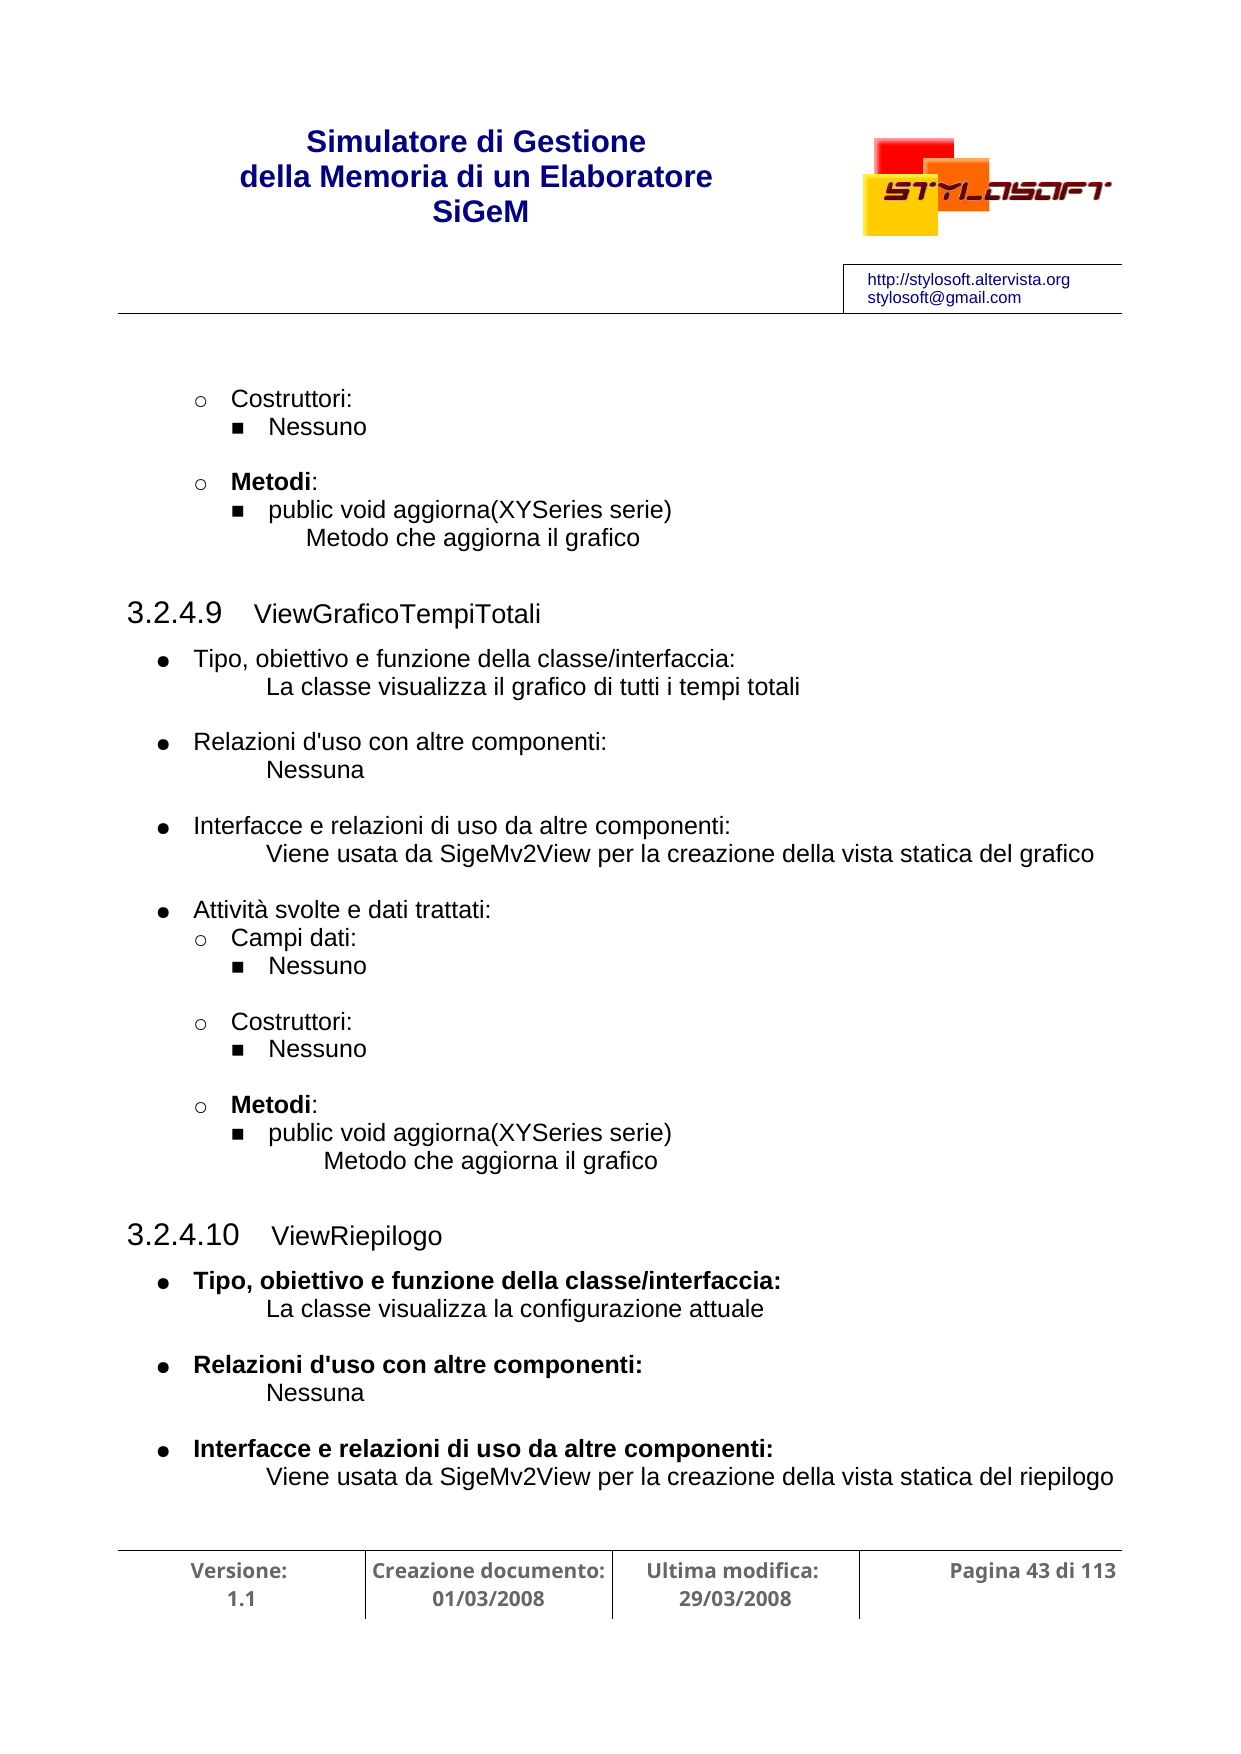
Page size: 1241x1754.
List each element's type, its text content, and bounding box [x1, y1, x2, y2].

list public void aggiorna(XYSeries serie) [231, 496, 1122, 524]
list Viene usata da SigeMv2View per la creazione della vista statica del grafico [156, 840, 1122, 868]
list Metodi: [193, 1091, 1122, 1119]
list Attività svolte e dati trattati: [156, 896, 1122, 923]
list Viene usata da SigeMv2View per la creazione della vista statica del riepilogo [156, 1463, 1122, 1491]
list public void aggiorna(XYSeries serie) [231, 1119, 1122, 1147]
list Relazioni d'uso con altre componenti: [156, 1351, 1122, 1379]
list Tipo, obiettivo e funzione della classe/interfaccia: [156, 1267, 1122, 1295]
list Nessuno [231, 951, 1122, 979]
list Metodo che aggiorna il grafico [286, 1147, 1104, 1175]
list Metodo che aggiorna il grafico [268, 524, 1122, 552]
list Nessuno [231, 1035, 1122, 1063]
list La classe visualizza la configurazione attuale [156, 1295, 1122, 1323]
subtitle ViewGraficoTempiTotali [118, 595, 1122, 629]
list Interfacce e relazioni di uso da altre componenti: [156, 1435, 1122, 1463]
list La classe visualizza il grafico di tutti i tempi totali [156, 672, 1122, 700]
picture [848, 123, 1117, 247]
subtitle ViewRiepilogo [118, 1217, 1122, 1252]
list Nessuno [231, 412, 1122, 440]
list Costruttori: [193, 384, 1122, 412]
list Nessuna [156, 756, 1122, 784]
list Nessuna [156, 1379, 1122, 1407]
list Relazioni d'uso con altre componenti: [156, 728, 1122, 756]
list Metodi: [193, 468, 1122, 496]
list Interfacce e relazioni di uso da altre componenti: [156, 812, 1122, 840]
list Campi dati: [193, 923, 1122, 951]
list Costruttori: [193, 1007, 1122, 1035]
list Tipo, obiettivo e funzione della classe/interfaccia: [156, 644, 1122, 672]
